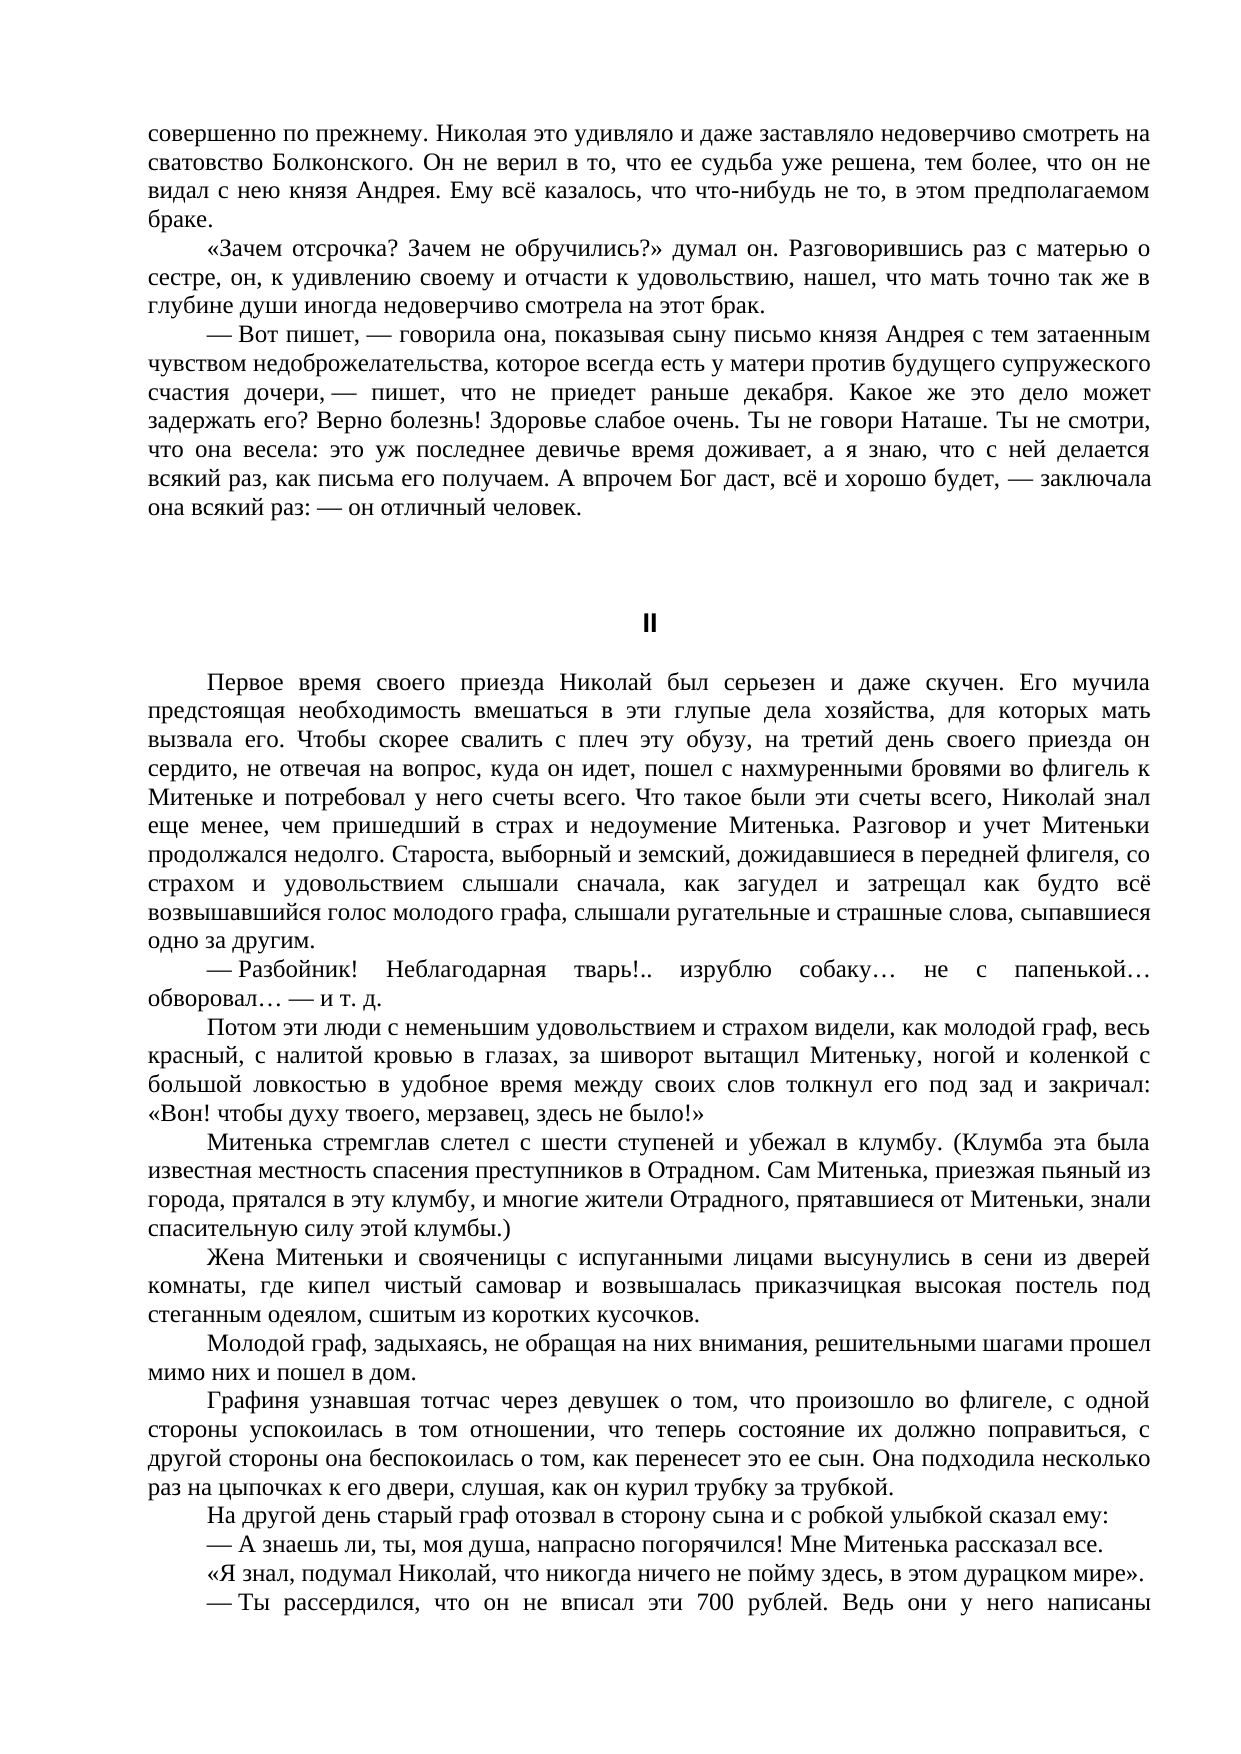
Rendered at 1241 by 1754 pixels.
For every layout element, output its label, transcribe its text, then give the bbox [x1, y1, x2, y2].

text — Ты рассердился, что он не вписал эти 700 рублей. Ведь они у него написаны [148, 1587, 1152, 1616]
text Первое время своего приезда Николай был серьезен и даже скучен. Его мучила предстоящая необходимость вмешаться в эти глупые дела хозяйства, для которых мать вызвала его. Чтобы скорее свалить с плеч эту обузу, на третий день своего приезда он сердито, не отвечая на вопрос, куда он идет, пошел с нахмуренными бровями во флигель к Митеньке и потребовал у него счеты всего. Что такое были эти счеты всего, Николай знал еще менее, чем пришедший в страх и недоумение Митенька. Разговор и учет Митеньки продолжался недолго. Староста, выборный и земский, дожидавшиеся в передней флигеля, со страхом и удовольствием слышали сначала, как загудел и затрещал как будто всё возвышавшийся голос молодого графа, слышали ругательные и страшные слова, сыпавшиеся одно за другим. [148, 667, 1152, 954]
text — А знаешь ли, ты, моя душа, напрасно погорячился! Мне Митенька рассказал все. [148, 1529, 1152, 1558]
text Молодой граф, задыхаясь, не обращая на них внимания, решительными шагами прошел мимо них и пошел в дом. [148, 1328, 1152, 1386]
text На другой день старый граф отозвал в сторону сына и с робкой улыбкой сказал ему: [148, 1501, 1152, 1529]
text «Зачем отсрочка? Зачем не обручились?» думал он. Разговорившись раз с матерью о сестре, он, к удивлению своему и отчасти к удовольствию, нашел, что мать точно так же в глубине души иногда недоверчиво смотрела на этот брак. [148, 233, 1152, 319]
text Потом эти люди с неменьшим удовольствием и страхом видели, как молодой граф, весь красный, с налитой кровью в глазах, за шиворот вытащил Митеньку, ногой и коленкой с большой ловкостью в удобное время между своих слов толкнул его под зад и закричал: «Вон! чтобы духу твоего, мерзавец, здесь не было!» [148, 1012, 1152, 1127]
text — Разбойник! Неблагодарная тварь!.. изрублю собаку… не с папенькой… обворовал… — и т. д. [148, 954, 1152, 1012]
text совершенно по прежнему. Николая это удивляло и даже заставляло недоверчиво смотреть на сватовство Болконского. Он не верил в то, что ее судьба уже решена, тем более, что он не видал с нею князя Андрея. Ему всё казалось, что что-нибудь не то, в этом предполагаемом браке. [148, 118, 1152, 233]
text Графиня узнавшая тотчас через девушек о том, что произошло во флигеле, с одной стороны успокоилась в том отношении, что теперь состояние их должно поправиться, с другой стороны она беспокоилась о том, как перенесет это ее сын. Она подходила несколько раз на цыпочках к его двери, слушая, как он курил трубку за трубкой. [148, 1386, 1152, 1501]
text — Вот пишет, — говорила она, показывая сыну письмо князя Андрея с тем затаенным чувством недоброжелательства, которое всегда есть у матери против будущего супружеского счастия дочери, — пишет, что не приедет раньше декабря. Какое же это дело может задержать его? Верно болезнь! Здоровье слабое очень. Ты не говори Наташе. Ты не смотри, что она весела: это уж последнее девичье время доживает, а я знаю, что с ней делается всякий раз, как письма его получаем. А впрочем Бог даст, всё и хорошо будет, — заключала она всякий раз: — он отличный человек. [148, 319, 1152, 521]
text «Я знал, подумал Николай, что никогда ничего не пойму здесь, в этом дурацком мире». [148, 1558, 1152, 1587]
text Митенька стремглав слетел с шести ступеней и убежал в клумбу. (Клумба эта была известная местность спасения преступников в Отрадном. Сам Митенька, приезжая пьяный из города, прятался в эту клумбу, и многие жители Отрадного, прятавшиеся от Митеньки, знали спасительную силу этой клумбы.) [148, 1127, 1152, 1242]
text Жена Митеньки и свояченицы с испуганными лицами высунулись в сени из дверей комнаты, где кипел чистый самовар и возвышалась приказчицкая высокая постель под стеганным одеялом, сшитым из коротких кусочков. [148, 1242, 1152, 1328]
subtitle II [148, 607, 1152, 638]
